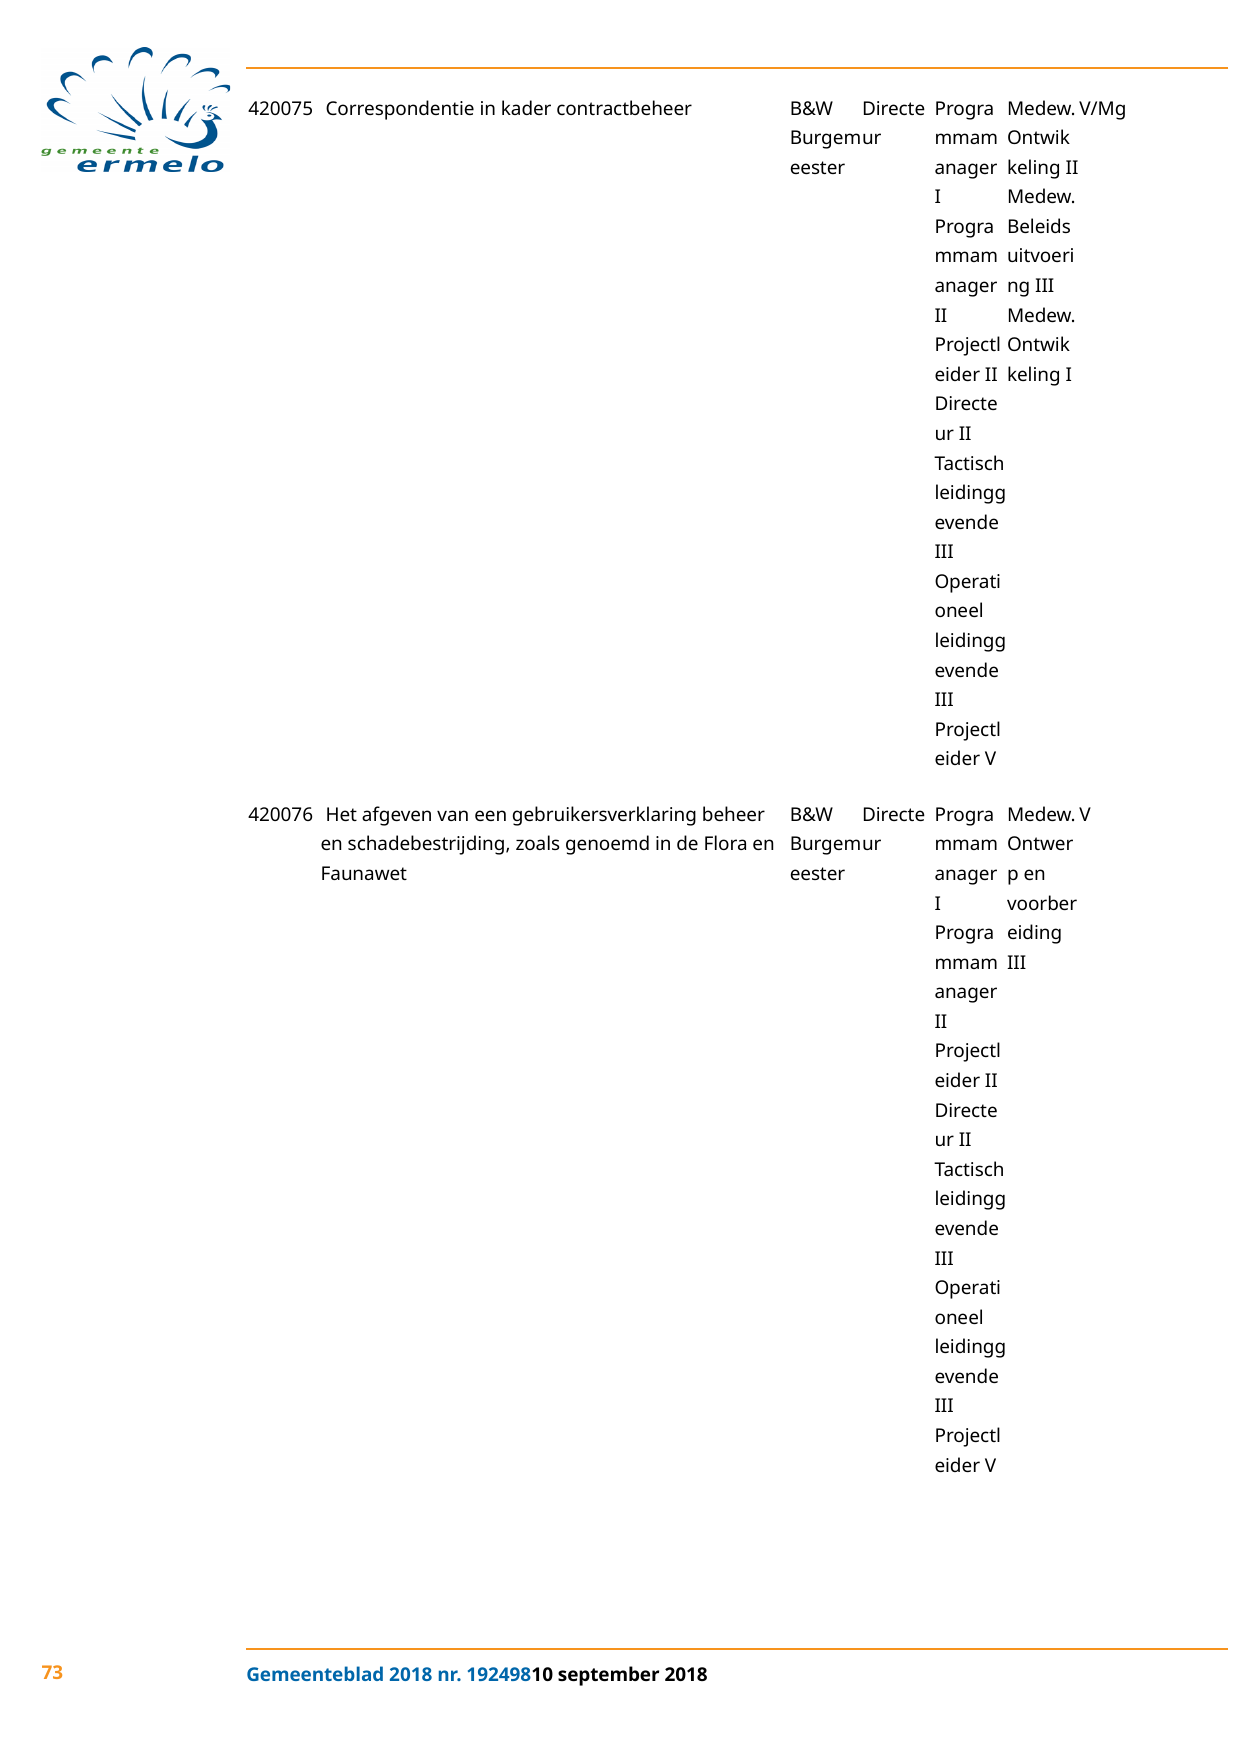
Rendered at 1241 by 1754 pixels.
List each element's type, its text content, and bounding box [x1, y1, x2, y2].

table_cell Programmamanager I Programmamanager II Projectleider II Directeur II Tactisch leidinggevende III Operationeel leidinggevende III Projectleider V [934, 95, 1007, 801]
table_cell Het afgeven van een gebruikersverklaring beheer en schadebestrijding, zoals genoemd in de Flora en Faunawet [320, 801, 789, 1507]
table_cell 420076 [248, 801, 320, 1507]
table_cell V/Mg [1079, 95, 1152, 801]
table_cell B&W Burgemeester [790, 801, 862, 1507]
table_cell Medew. Ontwikkeling II Medew. Beleidsuitvoering III Medew. Ontwikkeling I [1007, 95, 1079, 801]
table_cell Programmamanager I Programmamanager II Projectleider II Directeur II Tactisch leidinggevende III Operationeel leidinggevende III Projectleider V [934, 801, 1007, 1507]
table_cell Medew. Ontwerp en voorbereiding III [1007, 801, 1079, 1507]
table_cell Directeur [862, 801, 934, 1507]
table_cell 420075 [248, 95, 320, 801]
table_cell Directeur [862, 95, 934, 801]
table_cell Correspondentie in kader contractbeheer [320, 95, 789, 801]
picture [41, 47, 231, 172]
table_cell B&W Burgemeester [790, 95, 862, 801]
table_cell V [1079, 801, 1152, 1507]
